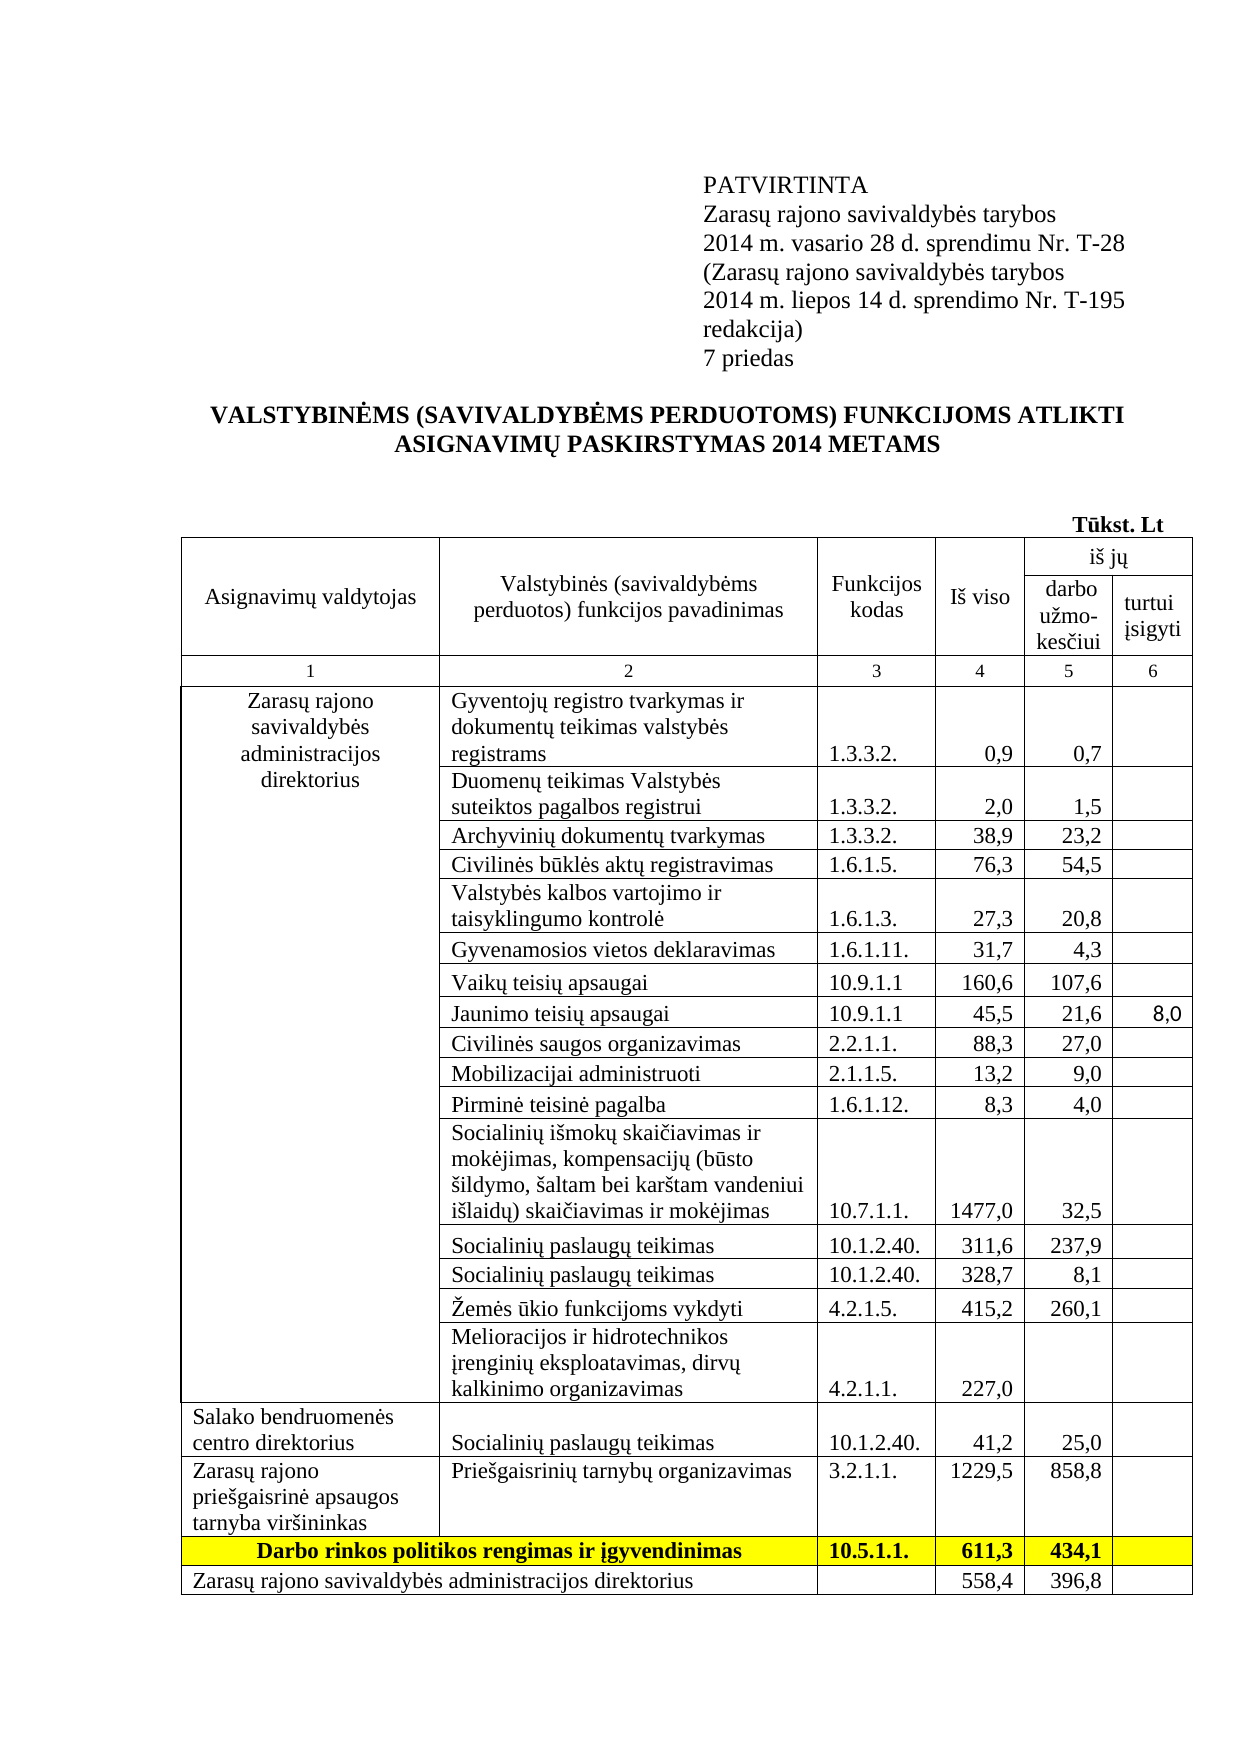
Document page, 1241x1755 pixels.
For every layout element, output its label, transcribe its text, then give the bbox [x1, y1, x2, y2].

table_cell 237,9 [1025, 1225, 1112, 1258]
table_cell Socialinių paslaugų teikimas [440, 1403, 817, 1456]
table_cell 1 [182, 656, 439, 686]
table_cell 10.9.1.1 [818, 997, 935, 1027]
table_cell Žemės ūkio funkcijoms vykdyti [440, 1289, 817, 1322]
table_cell 1,5 [1025, 767, 1112, 820]
table_cell 260,1 [1025, 1289, 1112, 1322]
table_cell [1113, 1289, 1192, 1322]
table_cell 10.1.2.40. [818, 1225, 935, 1258]
table_cell Socialinių paslaugų teikimas [440, 1225, 817, 1258]
table_cell 10.7.1.1. [818, 1119, 935, 1224]
table_cell Jaunimo teisių apsaugai [440, 997, 817, 1027]
table_cell Zarasų rajono savivaldybės administracijos direktorius [182, 1566, 817, 1594]
table_cell Socialinių išmokų skaičiavimas ir mokėjimas, kompensacijų (būsto šildymo, šaltam bei karštam vandeniui išlaidų) skaičiavimas ir mokėjimas [440, 1119, 817, 1224]
text 7 priedas [703, 343, 1163, 372]
table_cell 27,0 [1025, 1028, 1112, 1057]
table_cell Archyvinių dokumentų tvarkymas [440, 821, 817, 849]
table_cell 3.2.1.1. [818, 1457, 935, 1536]
table_cell Civilinės saugos organizavimas [440, 1028, 817, 1057]
table_cell 38,9 [936, 821, 1024, 849]
table_cell 107,6 [1025, 964, 1112, 996]
table_header Valstybinės (savivaldybėms perduotos) funkcijos pavadinimas [440, 538, 817, 654]
table_cell 1.3.3.2. [818, 821, 935, 849]
table_cell Valstybės kalbos vartojimo ir taisyklingumo kontrolė [440, 879, 817, 932]
text 2014 m. liepos 14 d. sprendimo Nr. T-195 [703, 285, 1163, 314]
table_cell 27,3 [936, 879, 1024, 932]
table_cell 10.9.1.1 [818, 964, 935, 996]
table_cell [1113, 879, 1192, 932]
table_cell [1113, 1058, 1192, 1086]
table_cell Zarasų rajono priešgaisrinė apsaugos tarnyba viršininkas [182, 1457, 439, 1536]
table_cell 2,0 [936, 767, 1024, 820]
table_cell 8,3 [936, 1087, 1024, 1117]
table_cell 2.2.1.1. [818, 1028, 935, 1057]
table_cell [1113, 1225, 1192, 1258]
table_cell 10.1.2.40. [818, 1403, 935, 1456]
table_cell Civilinės būklės aktų registravimas [440, 850, 817, 878]
table_cell 4,3 [1025, 933, 1112, 963]
table_cell [1113, 1087, 1192, 1117]
table_cell 396,8 [1025, 1566, 1112, 1594]
table_cell 0,7 [1025, 687, 1112, 766]
table_cell 4,0 [1025, 1087, 1112, 1117]
table_cell turtui įsigyti [1113, 576, 1192, 654]
table_cell 8,1 [1025, 1259, 1112, 1287]
table_cell [1113, 1537, 1192, 1565]
table_cell [818, 1566, 935, 1594]
table_cell 2.1.1.5. [818, 1058, 935, 1086]
table_cell 10.1.2.40. [818, 1259, 935, 1287]
table_cell [1113, 767, 1192, 820]
table_cell 20,8 [1025, 879, 1112, 932]
text VALSTYBINĖMS (SAVIVALDYBĖMS PERDUOTOMS) FUNKCIJOMS ATLIKTI ASIGNAVIMŲ PASKIRSTYMAS 2014 METAMS [171, 400, 1163, 458]
table_cell [1113, 1119, 1192, 1224]
table_cell 1229,5 [936, 1457, 1024, 1536]
table_cell 88,3 [936, 1028, 1024, 1057]
table_cell [1113, 1028, 1192, 1057]
table_cell 311,6 [936, 1225, 1024, 1258]
text PATVIRTINTA [703, 170, 1163, 199]
text (Zarasų rajono savivaldybės tarybos [703, 257, 1163, 285]
table_cell [1113, 1323, 1192, 1402]
table_cell 1.3.3.2. [818, 767, 935, 820]
table_cell 4.2.1.5. [818, 1289, 935, 1322]
table_cell [1113, 933, 1192, 963]
table_cell [1113, 1566, 1192, 1594]
table_cell 5 [1025, 656, 1112, 686]
table_cell [1113, 1403, 1192, 1456]
table_cell 8,0 [1113, 997, 1192, 1027]
table_cell Pirminė teisinė pagalba [440, 1087, 817, 1117]
table_cell [1113, 1457, 1192, 1536]
table_cell Melioracijos ir hidrotechnikos įrenginių eksploatavimas, dirvų kalkinimo organizavimas [440, 1323, 817, 1402]
table_cell [1113, 687, 1192, 766]
table_header Iš viso [936, 538, 1024, 654]
table_cell [1113, 1259, 1192, 1287]
table_cell Duomenų teikimas Valstybės suteiktos pagalbos registrui [440, 767, 817, 820]
table_cell 1.3.3.2. [818, 687, 935, 766]
text 2014 m. vasario 28 d. sprendimu Nr. T-28 [703, 228, 1163, 257]
table_cell darbo užmo-kesčiui [1025, 576, 1112, 654]
table_cell 23,2 [1025, 821, 1112, 849]
table_cell 21,6 [1025, 997, 1112, 1027]
table_cell 13,2 [936, 1058, 1024, 1086]
table_cell 1.6.1.5. [818, 850, 935, 878]
table_cell 2 [440, 656, 817, 686]
table_cell Gyvenamosios vietos deklaravimas [440, 933, 817, 963]
table_cell 76,3 [936, 850, 1024, 878]
table_cell 9,0 [1025, 1058, 1112, 1086]
table_header iš jų [1025, 538, 1192, 574]
table_cell 54,5 [1025, 850, 1112, 878]
table_cell [1113, 850, 1192, 878]
table_cell 1477,0 [936, 1119, 1024, 1224]
table_cell 3 [818, 656, 935, 686]
table_cell 10.5.1.1. [818, 1537, 935, 1565]
text Tūkst. Lt [171, 511, 1163, 537]
table_header Asignavimų valdytojas [182, 538, 439, 654]
table_cell 31,7 [936, 933, 1024, 963]
table_cell 41,2 [936, 1403, 1024, 1456]
table_cell 25,0 [1025, 1403, 1112, 1456]
table_cell Vaikų teisių apsaugai [440, 964, 817, 996]
table_cell Gyventojų registro tvarkymas ir dokumentų teikimas valstybės registrams [440, 687, 817, 766]
table_cell Mobilizacijai administruoti [440, 1058, 817, 1086]
table_cell 4 [936, 656, 1024, 686]
table_cell [1113, 821, 1192, 849]
table_cell 1.6.1.3. [818, 879, 935, 932]
table_cell 328,7 [936, 1259, 1024, 1287]
table_cell Socialinių paslaugų teikimas [440, 1259, 817, 1287]
table_cell 858,8 [1025, 1457, 1112, 1536]
table_cell Zarasų rajono savivaldybės administracijos direktorius [182, 687, 439, 1402]
table_cell 0,9 [936, 687, 1024, 766]
table_cell 4.2.1.1. [818, 1323, 935, 1402]
table_cell 415,2 [936, 1289, 1024, 1322]
table_cell 45,5 [936, 997, 1024, 1027]
table_cell Salako bendruomenės centro direktorius [182, 1403, 439, 1456]
table_cell Priešgaisrinių tarnybų organizavimas [440, 1457, 817, 1536]
table_header Funkcijos kodas [818, 538, 935, 654]
table_cell 1.6.1.12. [818, 1087, 935, 1117]
table_cell 32,5 [1025, 1119, 1112, 1224]
table_cell 6 [1113, 656, 1192, 686]
table_cell Darbo rinkos politikos rengimas ir įgyvendinimas [182, 1537, 817, 1565]
table_cell 434,1 [1025, 1537, 1112, 1565]
text Zarasų rajono savivaldybės tarybos [703, 199, 1163, 228]
text redakcija) [703, 314, 1163, 343]
table_cell [1113, 964, 1192, 996]
table_cell 611,3 [936, 1537, 1024, 1565]
table_cell 160,6 [936, 964, 1024, 996]
table_cell [1025, 1323, 1112, 1402]
table_cell 227,0 [936, 1323, 1024, 1402]
table_cell 1.6.1.11. [818, 933, 935, 963]
table_cell 558,4 [936, 1566, 1024, 1594]
